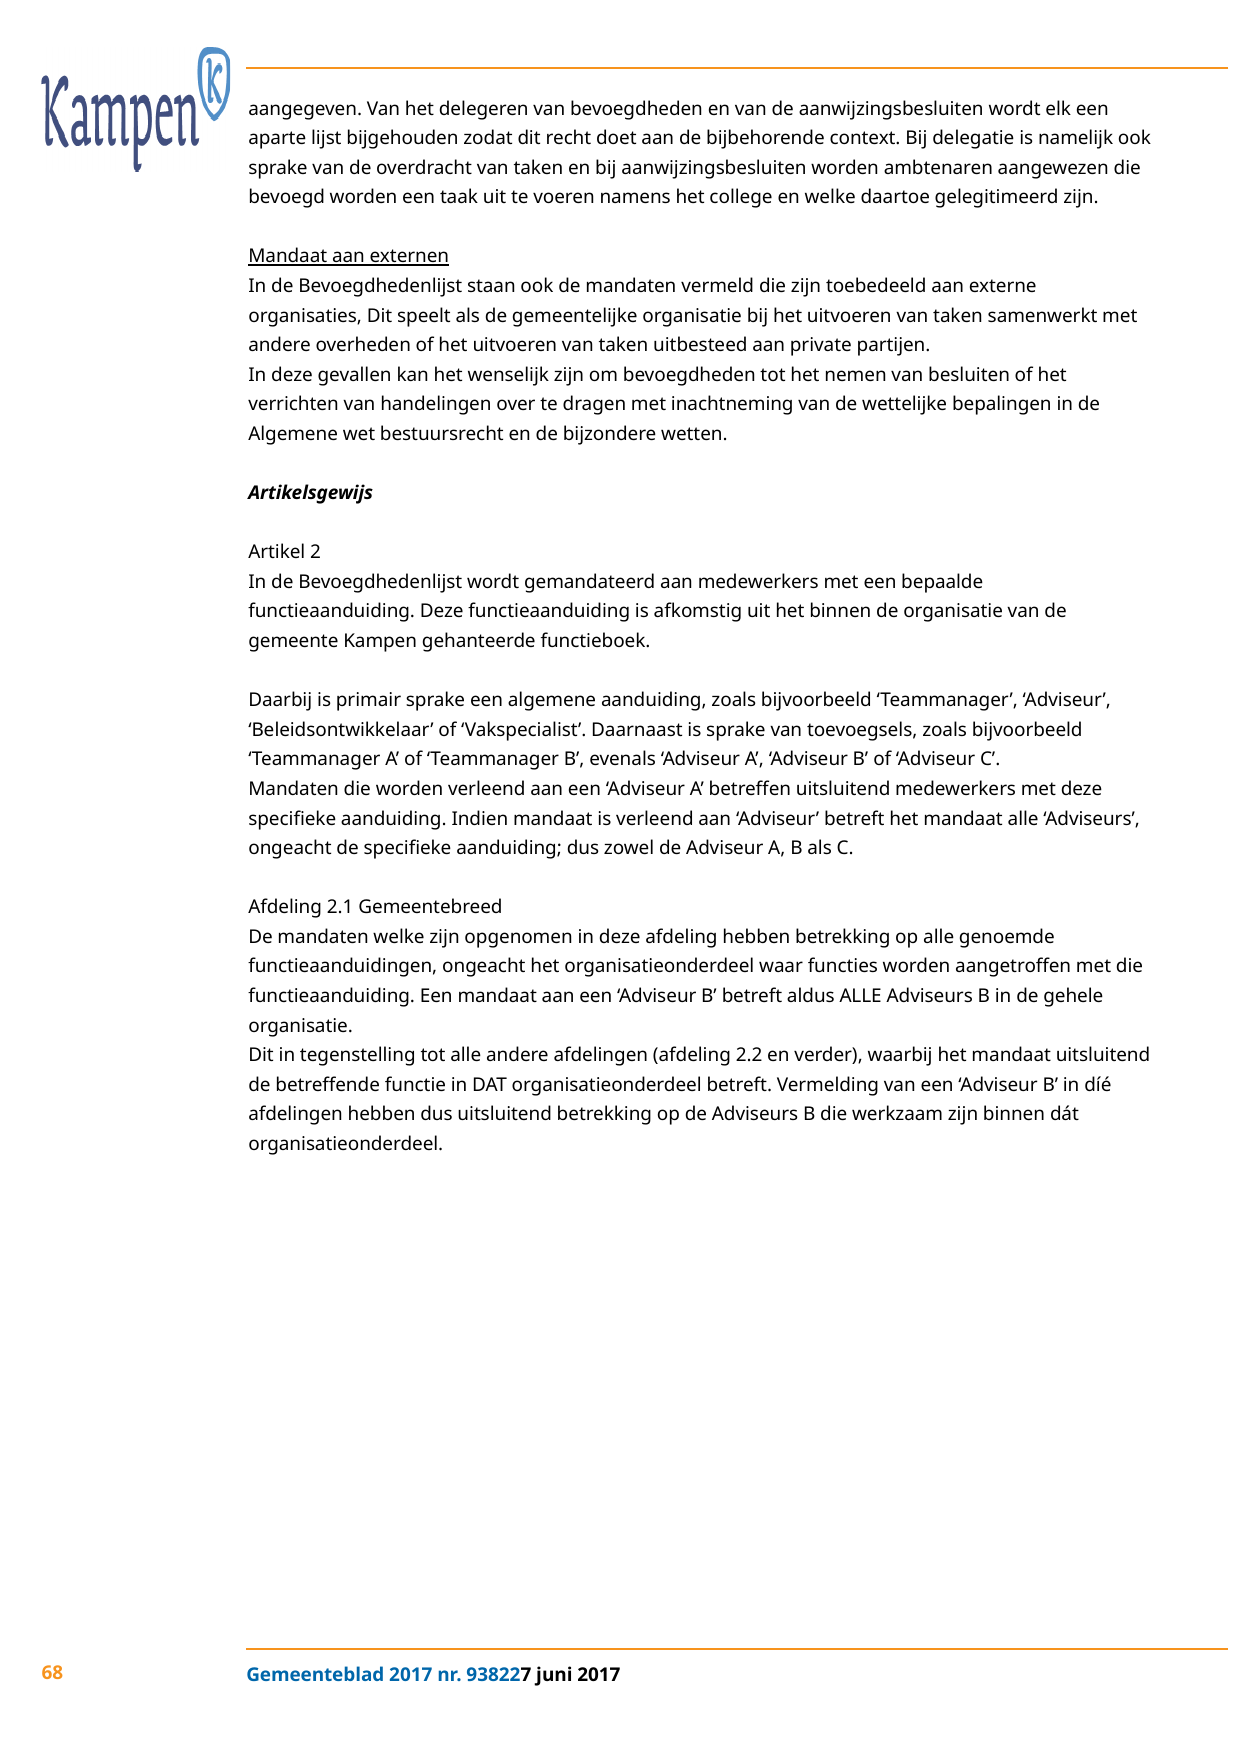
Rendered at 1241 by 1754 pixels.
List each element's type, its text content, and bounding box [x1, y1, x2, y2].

text aangegeven. Van het delegeren van bevoegdheden en van de aanwijzingsbesluiten wordt elk een aparte lijst bijgehouden zodat dit recht doet aan de bijbehorende context. Bij delegatie is namelijk ook sprake van de overdracht van taken en bij aanwijzingsbesluiten worden ambtenaren aangewezen die bevoegd worden een taak uit te voeren namens het college en welke daartoe gelegitimeerd zijn. [248, 95, 1152, 209]
text Mandaat aan externen [248, 243, 1152, 268]
text Daarbij is primair sprake een algemene aanduiding, zoals bijvoorbeeld ‘Teammanager’, ‘Adviseur’, ‘Beleidsontwikkelaar’ of ‘Vakspecialist’. Daarnaast is sprake van toevoegsels, zoals bijvoorbeeld ‘Teammanager A’ of ‘Teammanager B’, evenals ‘Adviseur A’, ‘Adviseur B’ of ‘Adviseur C’. [248, 686, 1152, 771]
text De mandaten welke zijn opgenomen in deze afdeling hebben betrekking op alle genoemde functieaanduidingen, ongeacht het organisatieonderdeel waar functies worden aangetroffen met die functieaanduiding. Een mandaat aan een ‘Adviseur B’ betreft aldus ALLE Adviseurs B in de gehele organisatie. [248, 923, 1152, 1038]
text In deze gevallen kan het wenselijk zijn om bevoegdheden tot het nemen van besluiten of het verrichten van handelingen over te dragen met inachtneming van de wettelijke bepalingen in de Algemene wet bestuursrecht en de bijzondere wetten. [248, 361, 1152, 446]
text Dit in tegenstelling tot alle andere afdelingen (afdeling 2.2 en verder), waarbij het mandaat uitsluitend de betreffende functie in DAT organisatieonderdeel betreft. Vermelding van een ‘Adviseur B’ in díé afdelingen hebben dus uitsluitend betrekking op de Adviseurs B die werkzaam zijn binnen dát organisatieonderdeel. [248, 1041, 1152, 1156]
text In de Bevoegdhedenlijst wordt gemandateerd aan medewerkers met een bepaalde functieaanduiding. Deze functieaanduiding is afkomstig uit het binnen de organisatie van de gemeente Kampen gehanteerde functieboek. [248, 568, 1152, 653]
text Mandaten die worden verleend aan een ‘Adviseur A’ betreffen uitsluitend medewerkers met deze specifieke aanduiding. Indien mandaat is verleend aan ‘Adviseur’ betreft het mandaat alle ‘Adviseurs’, ongeacht de specifieke aanduiding; dus zowel de Adviseur A, B als C. [248, 775, 1152, 860]
text Artikelsgewijs [248, 479, 1152, 505]
text In de Bevoegdhedenlijst staan ook de mandaten vermeld die zijn toebedeeld aan externe organisaties, Dit speelt als de gemeentelijke organisatie bij het uitvoeren van taken samenwerkt met andere overheden of het uitvoeren van taken uitbesteed aan private partijen. [248, 272, 1152, 357]
text Artikel 2 [248, 538, 1152, 564]
picture [41, 47, 231, 172]
text Afdeling 2.1 Gemeentebreed [248, 893, 1152, 919]
